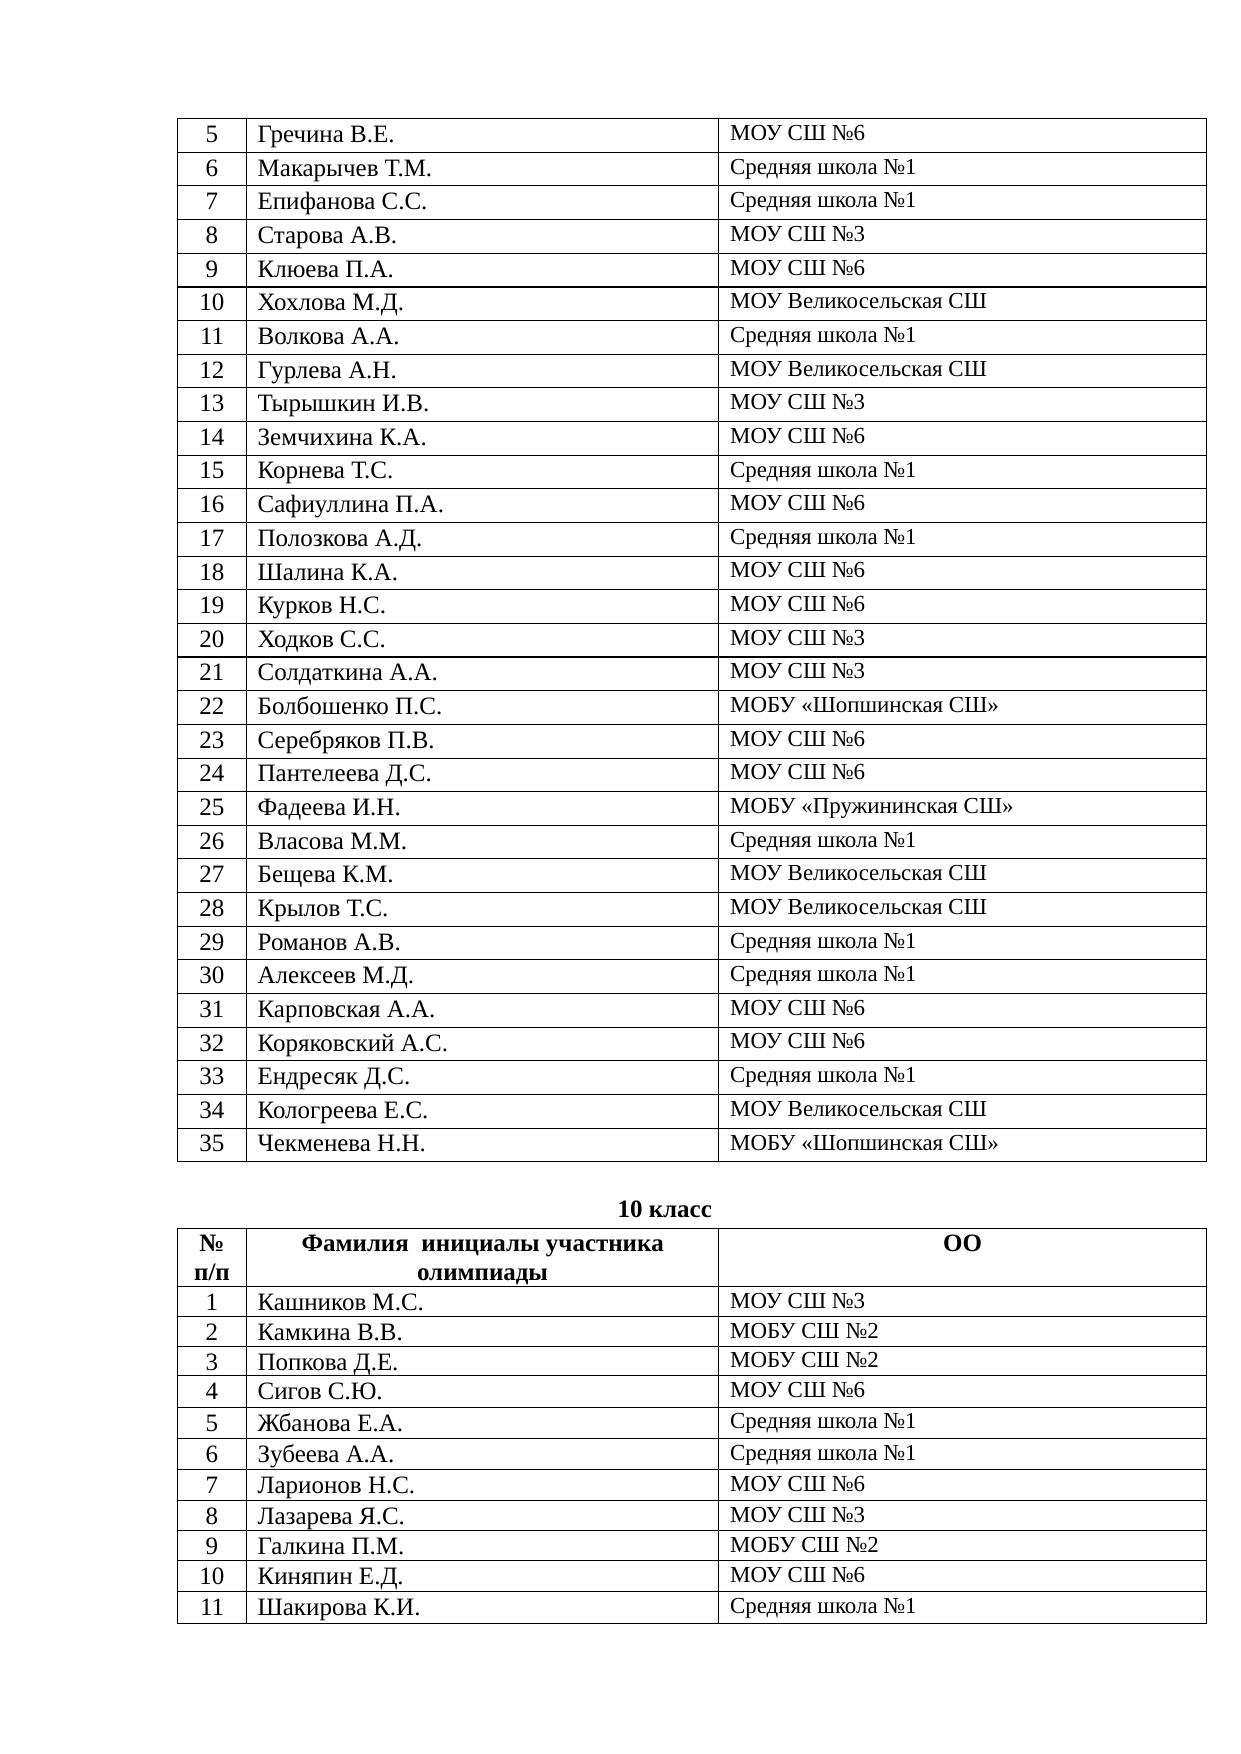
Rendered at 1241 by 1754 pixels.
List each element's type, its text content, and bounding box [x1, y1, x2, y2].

table_cell Курков Н.С. [247, 590, 718, 623]
table_cell Галкина П.М. [247, 1531, 718, 1560]
table_cell Солдаткина А.А. [247, 658, 718, 690]
table_cell 13 [178, 388, 246, 421]
table_cell 3 [178, 1347, 246, 1375]
table_cell 26 [178, 826, 246, 858]
table_cell МОУ Великосельская СШ [719, 893, 1206, 926]
table_cell МОБУ СШ №2 [719, 1347, 1206, 1375]
table_cell 7 [178, 1470, 246, 1500]
table_cell МОУ СШ №3 [719, 220, 1206, 253]
table_cell Романов А.В. [247, 927, 718, 959]
table_cell МОУ Великосельская СШ [719, 1095, 1206, 1127]
table_cell 5 [178, 1408, 246, 1438]
table_cell 8 [178, 1501, 246, 1530]
table_cell Власова М.М. [247, 826, 718, 858]
table_cell Земчихина К.А. [247, 422, 718, 454]
table_cell Хохлова М.Д. [247, 288, 718, 320]
table_cell Старова А.В. [247, 220, 718, 253]
table_cell 10 [178, 288, 246, 320]
table_cell Кашников М.С. [247, 1287, 718, 1316]
table_cell 18 [178, 557, 246, 589]
table_cell Епифанова С.С. [247, 186, 718, 219]
table_cell Фадеева И.Н. [247, 792, 718, 825]
table_cell МОБУ «Шопшинская СШ» [719, 691, 1206, 724]
table_cell МОУ СШ №3 [719, 388, 1206, 421]
table_header ОО [719, 1229, 1206, 1286]
table_cell 25 [178, 792, 246, 825]
table_cell Сафиуллина П.А. [247, 489, 718, 522]
table_cell 34 [178, 1095, 246, 1127]
table_cell Средняя школа №1 [719, 960, 1206, 993]
table_cell МОУ СШ №6 [719, 1028, 1206, 1060]
table_cell МОУ Великосельская СШ [719, 355, 1206, 387]
table_cell 1 [178, 1287, 246, 1316]
table_cell Средняя школа №1 [719, 1061, 1206, 1094]
table_cell Лазарева Я.С. [247, 1501, 718, 1530]
table_cell Корнева Т.С. [247, 456, 718, 488]
table_cell МОУ СШ №6 [719, 1470, 1206, 1500]
table_cell 29 [178, 927, 246, 959]
table_cell 22 [178, 691, 246, 724]
table_cell МОБУ «Пружининская СШ» [719, 792, 1206, 825]
table_cell Коряковский А.С. [247, 1028, 718, 1060]
table_cell Сигов С.Ю. [247, 1376, 718, 1407]
table_cell МОУ СШ №6 [719, 254, 1206, 286]
table_cell МОУ СШ №6 [719, 119, 1206, 152]
text 10 класс [177, 1194, 1152, 1223]
table_cell МОУ СШ №3 [719, 624, 1206, 656]
table_cell МОУ СШ №6 [719, 489, 1206, 522]
table_cell Средняя школа №1 [719, 1408, 1206, 1438]
table_cell Средняя школа №1 [719, 1592, 1206, 1622]
table_cell 17 [178, 523, 246, 556]
table_cell Крылов Т.С. [247, 893, 718, 926]
table_cell 9 [178, 1531, 246, 1560]
table_cell 9 [178, 254, 246, 286]
table_cell Гурлева А.Н. [247, 355, 718, 387]
table_cell 11 [178, 321, 246, 354]
table_cell 11 [178, 1592, 246, 1622]
table_cell Средняя школа №1 [719, 523, 1206, 556]
table_cell 6 [178, 153, 246, 185]
table_cell Средняя школа №1 [719, 456, 1206, 488]
table_cell Алексеев М.Д. [247, 960, 718, 993]
table_cell Ендресяк Д.С. [247, 1061, 718, 1094]
table_cell Средняя школа №1 [719, 321, 1206, 354]
table_cell Клюева П.А. [247, 254, 718, 286]
table_cell МОБУ СШ №2 [719, 1531, 1206, 1560]
table_cell 4 [178, 1376, 246, 1407]
table_cell 14 [178, 422, 246, 454]
table_cell Средняя школа №1 [719, 153, 1206, 185]
table_cell 33 [178, 1061, 246, 1094]
table_cell МОУ СШ №3 [719, 1501, 1206, 1530]
table_cell МОУ СШ №6 [719, 422, 1206, 454]
table_cell 7 [178, 186, 246, 219]
table_cell 32 [178, 1028, 246, 1060]
table_cell Волкова А.А. [247, 321, 718, 354]
table_cell Камкина В.В. [247, 1317, 718, 1346]
table_cell 15 [178, 456, 246, 488]
table_header Фамилия инициалы участника олимпиады [247, 1229, 718, 1286]
table_cell 31 [178, 994, 246, 1027]
table_cell Полозкова А.Д. [247, 523, 718, 556]
table_cell 10 [178, 1561, 246, 1591]
table_cell Чекменева Н.Н. [247, 1129, 718, 1161]
table_cell МОУ Великосельская СШ [719, 288, 1206, 320]
table_cell МОУ СШ №6 [719, 1561, 1206, 1591]
table_cell Зубеева А.А. [247, 1439, 718, 1469]
table_cell 23 [178, 725, 246, 757]
table_cell МОБУ «Шопшинская СШ» [719, 1129, 1206, 1161]
table_cell 8 [178, 220, 246, 253]
table_cell 24 [178, 759, 246, 791]
table_cell Киняпин Е.Д. [247, 1561, 718, 1591]
table_cell Пантелеева Д.С. [247, 759, 718, 791]
table_cell МОУ СШ №3 [719, 658, 1206, 690]
table_cell Жбанова Е.А. [247, 1408, 718, 1438]
table_cell МОБУ СШ №2 [719, 1317, 1206, 1346]
table_cell Бещева К.М. [247, 859, 718, 892]
table_cell 35 [178, 1129, 246, 1161]
table_cell 21 [178, 658, 246, 690]
table_cell Болбошенко П.С. [247, 691, 718, 724]
table_cell Попкова Д.Е. [247, 1347, 718, 1375]
table_cell МОУ Великосельская СШ [719, 859, 1206, 892]
table_cell 12 [178, 355, 246, 387]
table_cell 27 [178, 859, 246, 892]
table_cell Ларионов Н.С. [247, 1470, 718, 1500]
table_cell МОУ СШ №6 [719, 725, 1206, 757]
table_cell Шалина К.А. [247, 557, 718, 589]
table_cell МОУ СШ №6 [719, 557, 1206, 589]
table_cell Серебряков П.В. [247, 725, 718, 757]
table_cell МОУ СШ №6 [719, 994, 1206, 1027]
table_cell МОУ СШ №6 [719, 590, 1206, 623]
table_cell 2 [178, 1317, 246, 1346]
table_cell Средняя школа №1 [719, 826, 1206, 858]
table_cell 19 [178, 590, 246, 623]
table_cell Средняя школа №1 [719, 1439, 1206, 1469]
table_header № п/п [178, 1229, 246, 1286]
table_cell МОУ СШ №6 [719, 759, 1206, 791]
table_cell 5 [178, 119, 246, 152]
table_cell Макарычев Т.М. [247, 153, 718, 185]
table_cell Тырышкин И.В. [247, 388, 718, 421]
table_cell МОУ СШ №6 [719, 1376, 1206, 1407]
table_cell 6 [178, 1439, 246, 1469]
table_cell 28 [178, 893, 246, 926]
table_cell Шакирова К.И. [247, 1592, 718, 1622]
table_cell Средняя школа №1 [719, 927, 1206, 959]
table_cell Кологреева Е.С. [247, 1095, 718, 1127]
table_cell 30 [178, 960, 246, 993]
table_cell Карповская А.А. [247, 994, 718, 1027]
table_cell 20 [178, 624, 246, 656]
table_cell 16 [178, 489, 246, 522]
table_cell Средняя школа №1 [719, 186, 1206, 219]
table_cell МОУ СШ №3 [719, 1287, 1206, 1316]
table_cell Гречина В.Е. [247, 119, 718, 152]
table_cell Ходков С.С. [247, 624, 718, 656]
